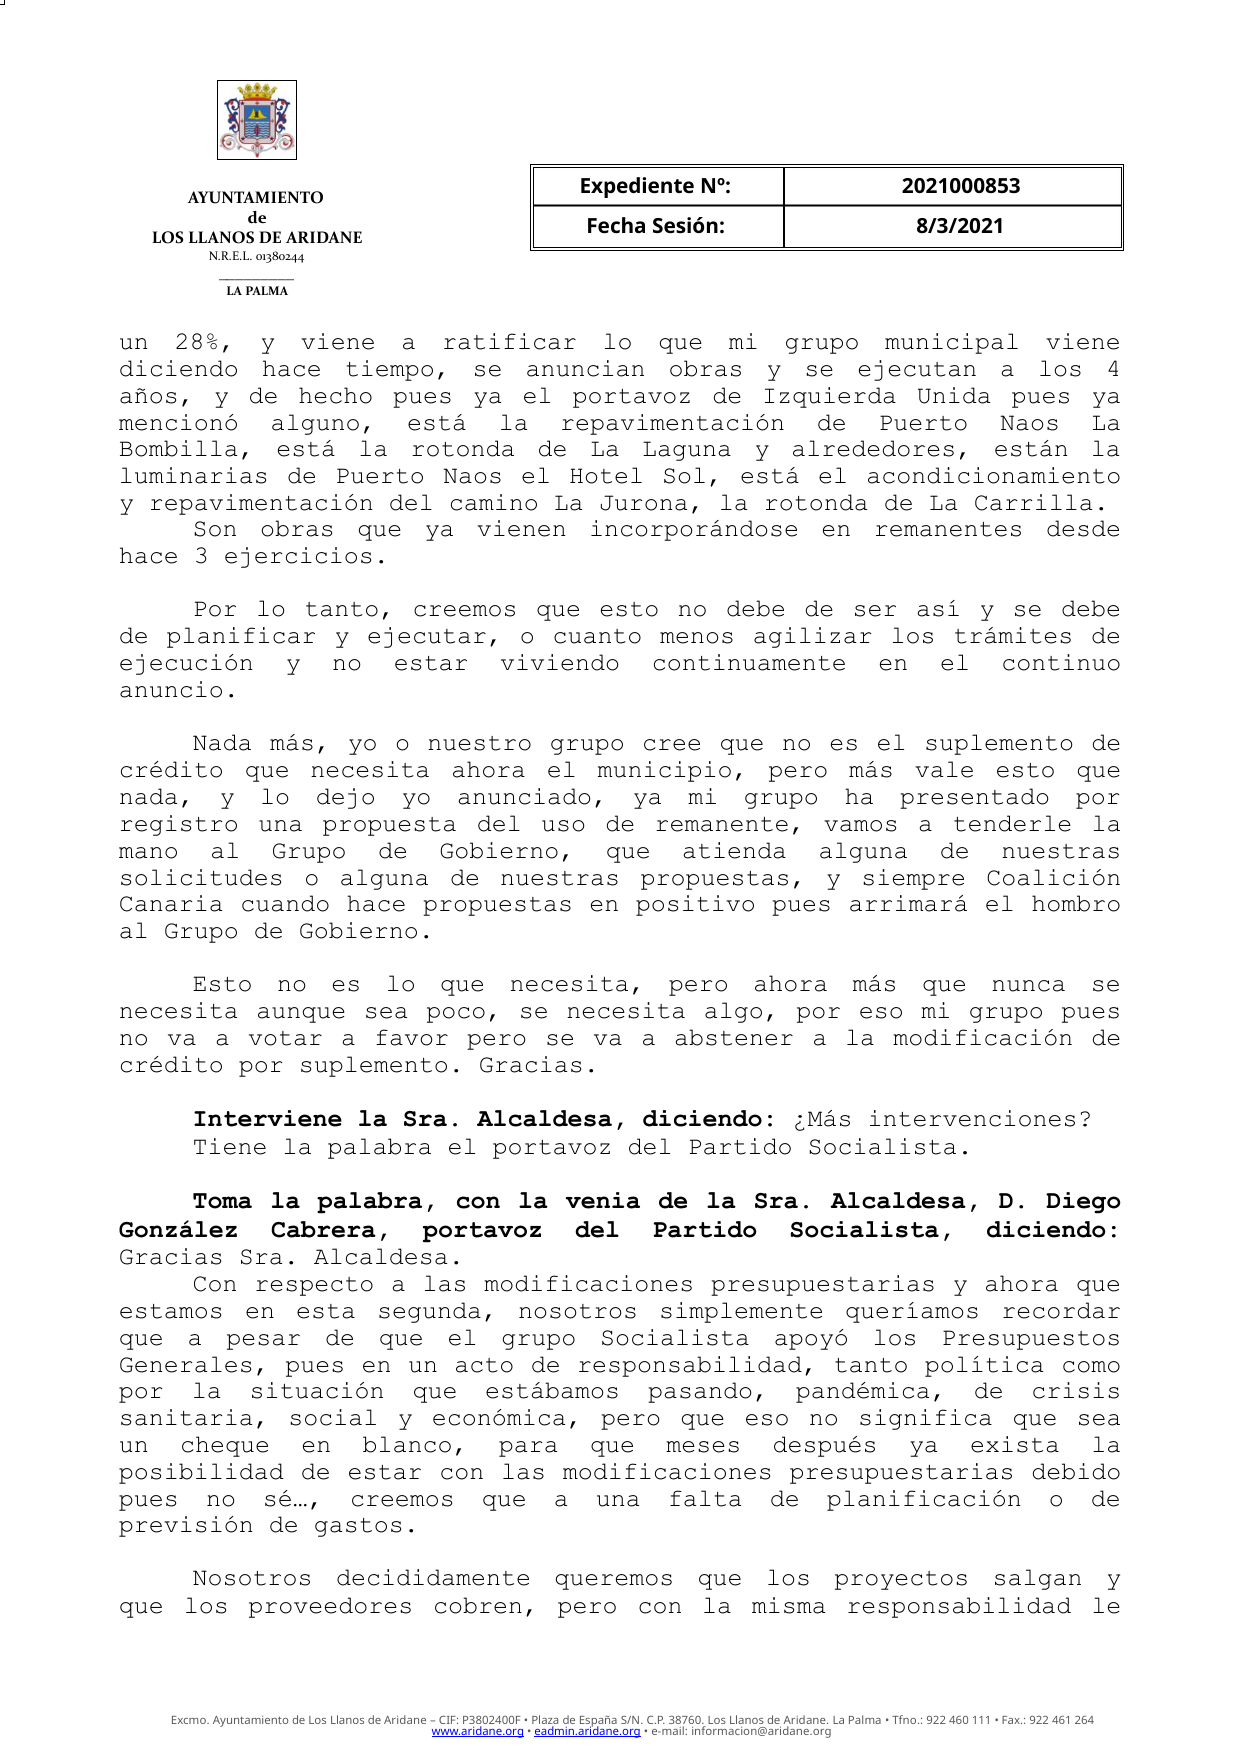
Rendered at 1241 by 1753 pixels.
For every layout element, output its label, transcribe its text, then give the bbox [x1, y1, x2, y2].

text crédito por suplemento. Gracias. [119, 1051, 1146, 1078]
text diciendo hace tiempo, se anuncian obras y se ejecutan a los 4 [119, 355, 1146, 382]
text ________ [226, 266, 317, 282]
text un cheque en blanco, para que meses después ya exista la [119, 1431, 1146, 1458]
text Tiene la palabra el portavoz del Partido Socialista. [192, 1132, 1117, 1160]
text necesita aunque sea poco, se necesita algo, por eso mi grupo pues [119, 997, 1146, 1024]
text nada, y lo dejo yo anunciado, ya mi grupo ha presentado por [119, 783, 1146, 810]
text LA PALMA [226, 286, 317, 298]
text pues no sé…, creemos que a una falta de planificación o de [119, 1485, 1146, 1511]
text no va a votar a favor pero se va a abstener a la modificación de [119, 1024, 1146, 1051]
text AYUNTAMIENTO [188, 190, 387, 207]
text posibilidad de estar con las modificaciones presupuestarias debido [119, 1458, 1146, 1485]
text Fecha Sesión: [586, 214, 761, 239]
text Esto no es lo que necesita, pero ahora más que nunca se [192, 969, 1146, 997]
text Gracias Sra. Alcaldesa. [119, 1243, 1146, 1270]
text mano al Grupo de Gobierno, que atienda alguna de nuestras [119, 837, 1146, 863]
text que a pesar de que el grupo Socialista apoyó los Presupuestos [119, 1324, 1146, 1351]
text un 28%, y viene a ratificar lo que mi grupo municipal viene [119, 327, 1146, 355]
text de [247, 210, 387, 227]
text _ [219, 266, 226, 279]
text Por lo tanto, creemos que esto no debe de ser así y se debe [192, 594, 1146, 622]
text 8/3/2021 [916, 214, 1059, 239]
text LOS LLANOS DE ARIDANE [152, 230, 387, 247]
text hace 3 ejercicios. [119, 542, 1146, 569]
text N.R.E.L. 01380244 [208, 250, 327, 262]
text anuncio. [119, 676, 1146, 703]
text solicitudes o alguna de nuestras propuestas, y siempre Coalición [119, 863, 1146, 890]
text sanitaria, social y económica, pero que eso no significa que sea [119, 1404, 1146, 1431]
text Canaria cuando hace propuestas en positivo pues arrimará el hombro [119, 890, 1146, 917]
text Con respecto a las modificaciones presupuestarias y ahora que [192, 1269, 1146, 1297]
text Interviene la Sra. Alcaldesa, diciendo: ¿Más intervenciones? [192, 1104, 1117, 1132]
text Excmo. Ayuntamiento de Los Llanos de Aridane – CIF: P3802400F • Plaza de España S/N. C.P. 38760. Los Llanos de Aridane. La Palma • Tfno.: 922 460 111 • Fax.: 922 461 264 [171, 1713, 1095, 1727]
text de planificar y ejecutar, o cuanto menos agilizar los trámites de [119, 622, 1146, 649]
text Toma la palabra, con la venia de la Sra. Alcaldesa, D. Diego [192, 1186, 1146, 1214]
text Nosotros decididamente queremos que los proyectos salgan y [192, 1563, 1146, 1592]
text Son obras que ya vienen incorporándose en remanentes desde [192, 516, 1146, 542]
text www.aridane.org • eadmin.aridane.org • e-mail: informacion@aridane.org [431, 1724, 834, 1738]
text previsión de gastos. [119, 1511, 1146, 1538]
text al Grupo de Gobierno. [119, 917, 1146, 944]
text que los proveedores cobren, pero con la misma responsabilidad le [119, 1592, 1146, 1618]
text y repavimentación del camino La Jurona, la rotonda de La Carrilla. [119, 489, 1146, 516]
text años, y de hecho pues ya el portavoz de Izquierda Unida pues ya [119, 382, 1146, 408]
text González Cabrera, portavoz del Partido Socialista, diciendo: [119, 1214, 1146, 1243]
text ejecución y no estar viviendo continuamente en el continuo [119, 649, 1146, 676]
text luminarias de Puerto Naos el Hotel Sol, está el acondicionamiento [119, 462, 1146, 489]
text registro una propuesta del uso de remanente, vamos a tenderle la [119, 810, 1146, 837]
text 2021000853 [902, 173, 1059, 198]
picture [531, 165, 1123, 250]
text Generales, pues en un acto de responsabilidad, tanto política como [119, 1351, 1146, 1377]
text por la situación que estábamos pasando, pandémica, de crisis [119, 1377, 1146, 1404]
text Nada más, yo o nuestro grupo cree que no es el suplemento de [192, 728, 1146, 757]
text _ [317, 266, 327, 282]
picture [218, 81, 296, 159]
text Expediente Nº: [579, 173, 761, 198]
text estamos en esta segunda, nosotros simplemente queríamos recordar [119, 1297, 1146, 1324]
text Bombilla, está la rotonda de La Laguna y alrededores, están la [119, 435, 1146, 462]
text crédito que necesita ahora el municipio, pero más vale esto que [119, 757, 1146, 783]
text mencionó alguno, está la repavimentación de Puerto Naos La [119, 408, 1146, 435]
